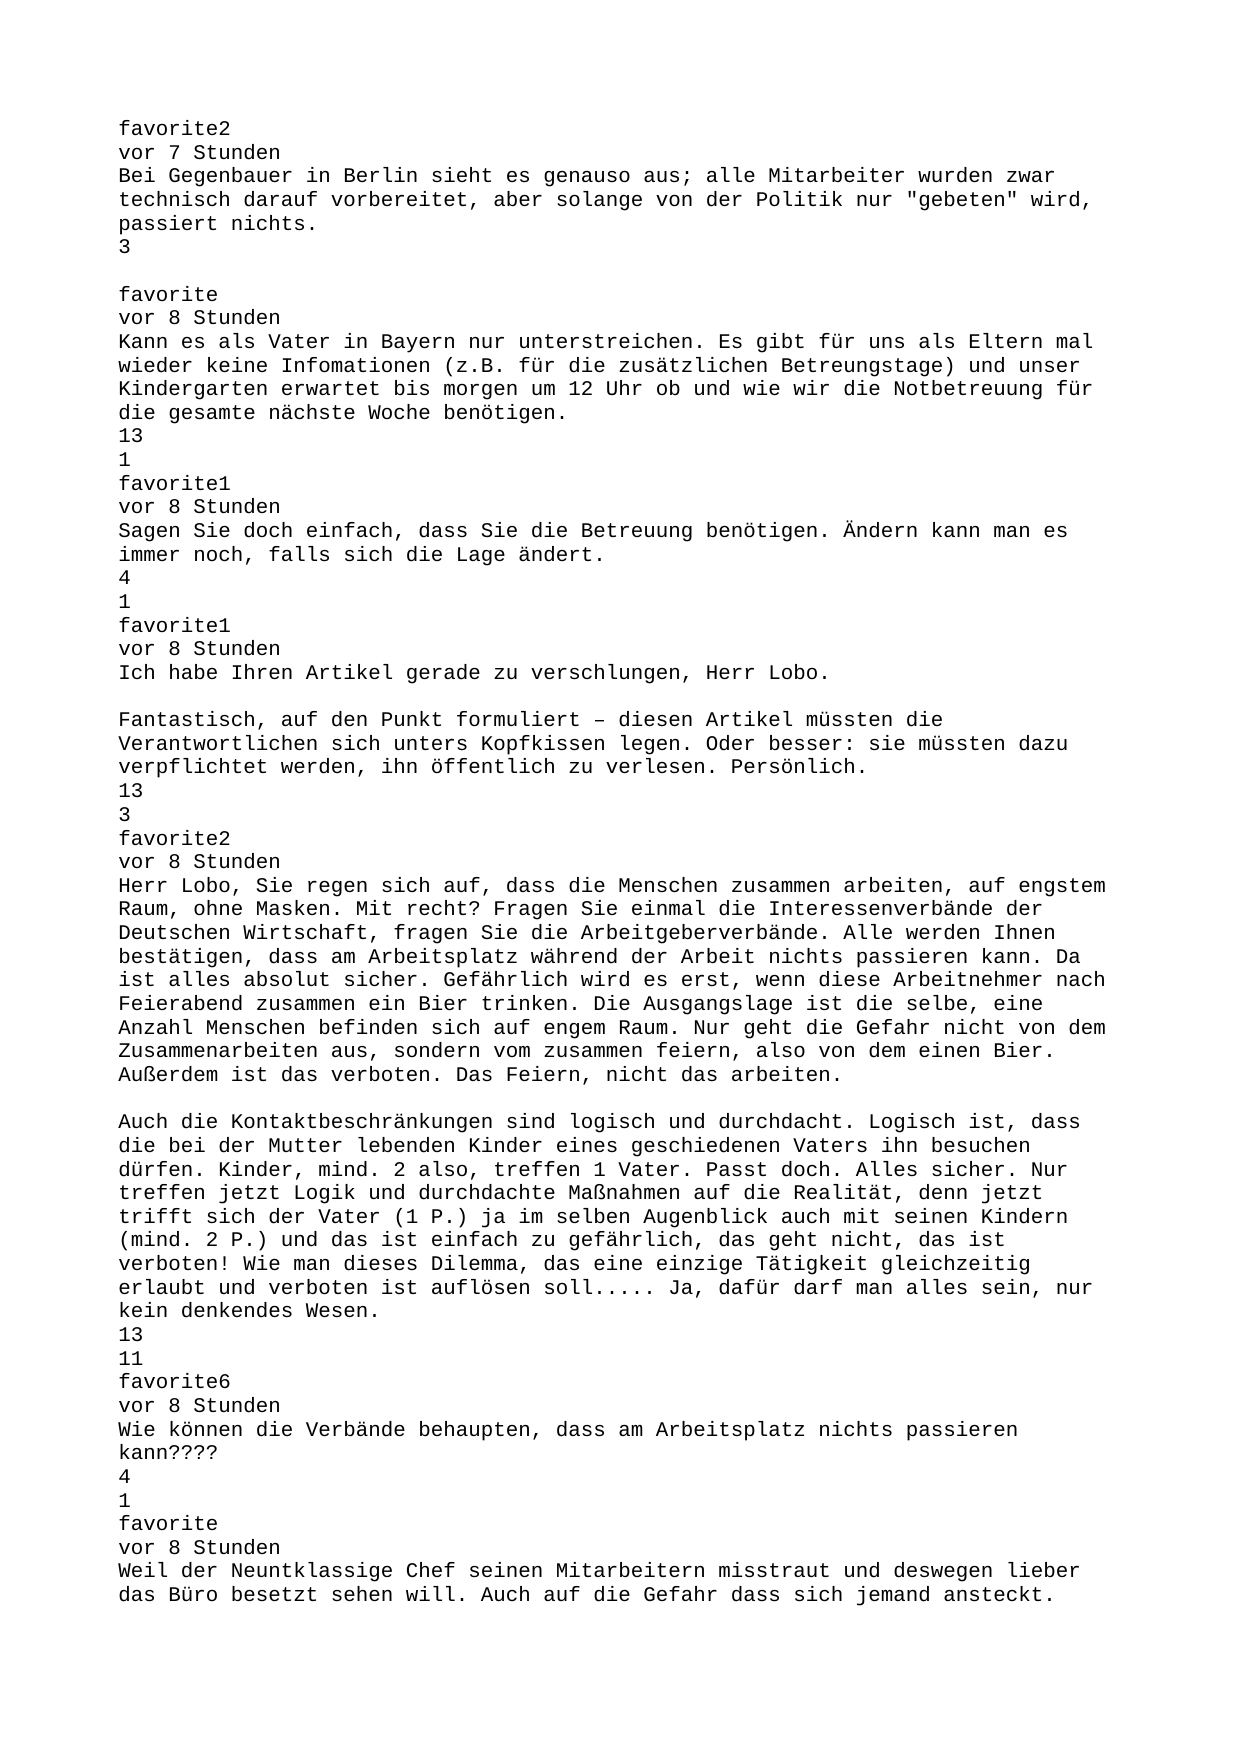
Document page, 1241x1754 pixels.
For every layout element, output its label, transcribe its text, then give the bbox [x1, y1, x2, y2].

text 13 [118, 1324, 1122, 1348]
text 1 [118, 449, 1122, 473]
text vor 8 Stunden [118, 1537, 1122, 1561]
text favorite [118, 1513, 1122, 1537]
text Auch die Kontaktbeschränkungen sind logisch und durchdacht. Logisch ist, dass die bei der Mutter lebenden Kinder eines geschiedenen Vaters ihn besuchen dürfen. Kinder, mind. 2 also, treffen 1 Vater. Passt doch. Alles sicher. Nur treffen jetzt Logik und durchdachte Maßnahmen auf die Realität, denn jetzt trifft sich der Vater (1 P.) ja im selben Augenblick auch mit seinen Kindern (mind. 2 P.) und das ist einfach zu gefährlich, das geht nicht, das ist verboten! Wie man dieses Dilemma, das eine einzige Tätigkeit gleichzeitig erlaubt und verboten ist auflösen soll..... Ja, dafür darf man alles sein, nur kein denkendes Wesen. [118, 1111, 1122, 1324]
text 13 [118, 780, 1122, 804]
text vor 8 Stunden [118, 496, 1122, 520]
text Herr Lobo, Sie regen sich auf, dass die Menschen zusammen arbeiten, auf engstem Raum, ohne Masken. Mit recht? Fragen Sie einmal die Interessenverbände der Deutschen Wirtschaft, fragen Sie die Arbeitgeberverbände. Alle werden Ihnen bestätigen, dass am Arbeitsplatz während der Arbeit nichts passieren kann. Da ist alles absolut sicher. Gefährlich wird es erst, wenn diese Arbeitnehmer nach Feierabend zusammen ein Bier trinken. Die Ausgangslage ist die selbe, eine Anzahl Menschen befinden sich auf engem Raum. Nur geht die Gefahr nicht von dem Zusammenarbeiten aus, sondern vom zusammen feiern, also von dem einen Bier. Außerdem ist das verboten. Das Feiern, nicht das arbeiten. [118, 875, 1122, 1088]
text Ich habe Ihren Artikel gerade zu verschlungen, Herr Lobo. [118, 662, 1122, 686]
text vor 8 Stunden [118, 307, 1122, 331]
text 4 [118, 567, 1122, 591]
text Weil der Neuntklassige Chef seinen Mitarbeitern misstraut und deswegen lieber das Büro besetzt sehen will. Auch auf die Gefahr dass sich jemand ansteckt. [118, 1561, 1122, 1608]
text Bei Gegenbauer in Berlin sieht es genauso aus; alle Mitarbeiter wurden zwar technisch darauf vorbereitet, aber solange von der Politik nur "gebeten" wird, passiert nichts. [118, 165, 1122, 236]
text favorite2 [118, 827, 1122, 851]
text favorite1 [118, 615, 1122, 638]
text vor 7 Stunden [118, 142, 1122, 165]
text vor 8 Stunden [118, 638, 1122, 662]
text favorite6 [118, 1371, 1122, 1395]
text 11 [118, 1348, 1122, 1371]
text Kann es als Vater in Bayern nur unterstreichen. Es gibt für uns als Eltern mal wieder keine Infomationen (z.B. für die zusätzlichen Betreungstage) und unser Kindergarten erwartet bis morgen um 12 Uhr ob und wie wir die Notbetreuung für die gesamte nächste Woche benötigen. [118, 331, 1122, 426]
text Wie können die Verbände behaupten, dass am Arbeitsplatz nichts passieren kann???? [118, 1419, 1122, 1466]
text favorite2 [118, 118, 1122, 142]
text 1 [118, 1489, 1122, 1513]
text 13 [118, 426, 1122, 449]
text 3 [118, 236, 1122, 260]
text Fantastisch, auf den Punkt formuliert – diesen Artikel müssten die Verantwortlichen sich unters Kopfkissen legen. Oder besser: sie müssten dazu verpflichtet werden, ihn öffentlich zu verlesen. Persönlich. [118, 709, 1122, 780]
text 3 [118, 804, 1122, 827]
text vor 8 Stunden [118, 851, 1122, 875]
text 4 [118, 1466, 1122, 1489]
text favorite [118, 284, 1122, 307]
text Sagen Sie doch einfach, dass Sie die Betreuung benötigen. Ändern kann man es immer noch, falls sich die Lage ändert. [118, 520, 1122, 567]
text 1 [118, 591, 1122, 615]
text favorite1 [118, 473, 1122, 496]
text vor 8 Stunden [118, 1395, 1122, 1419]
